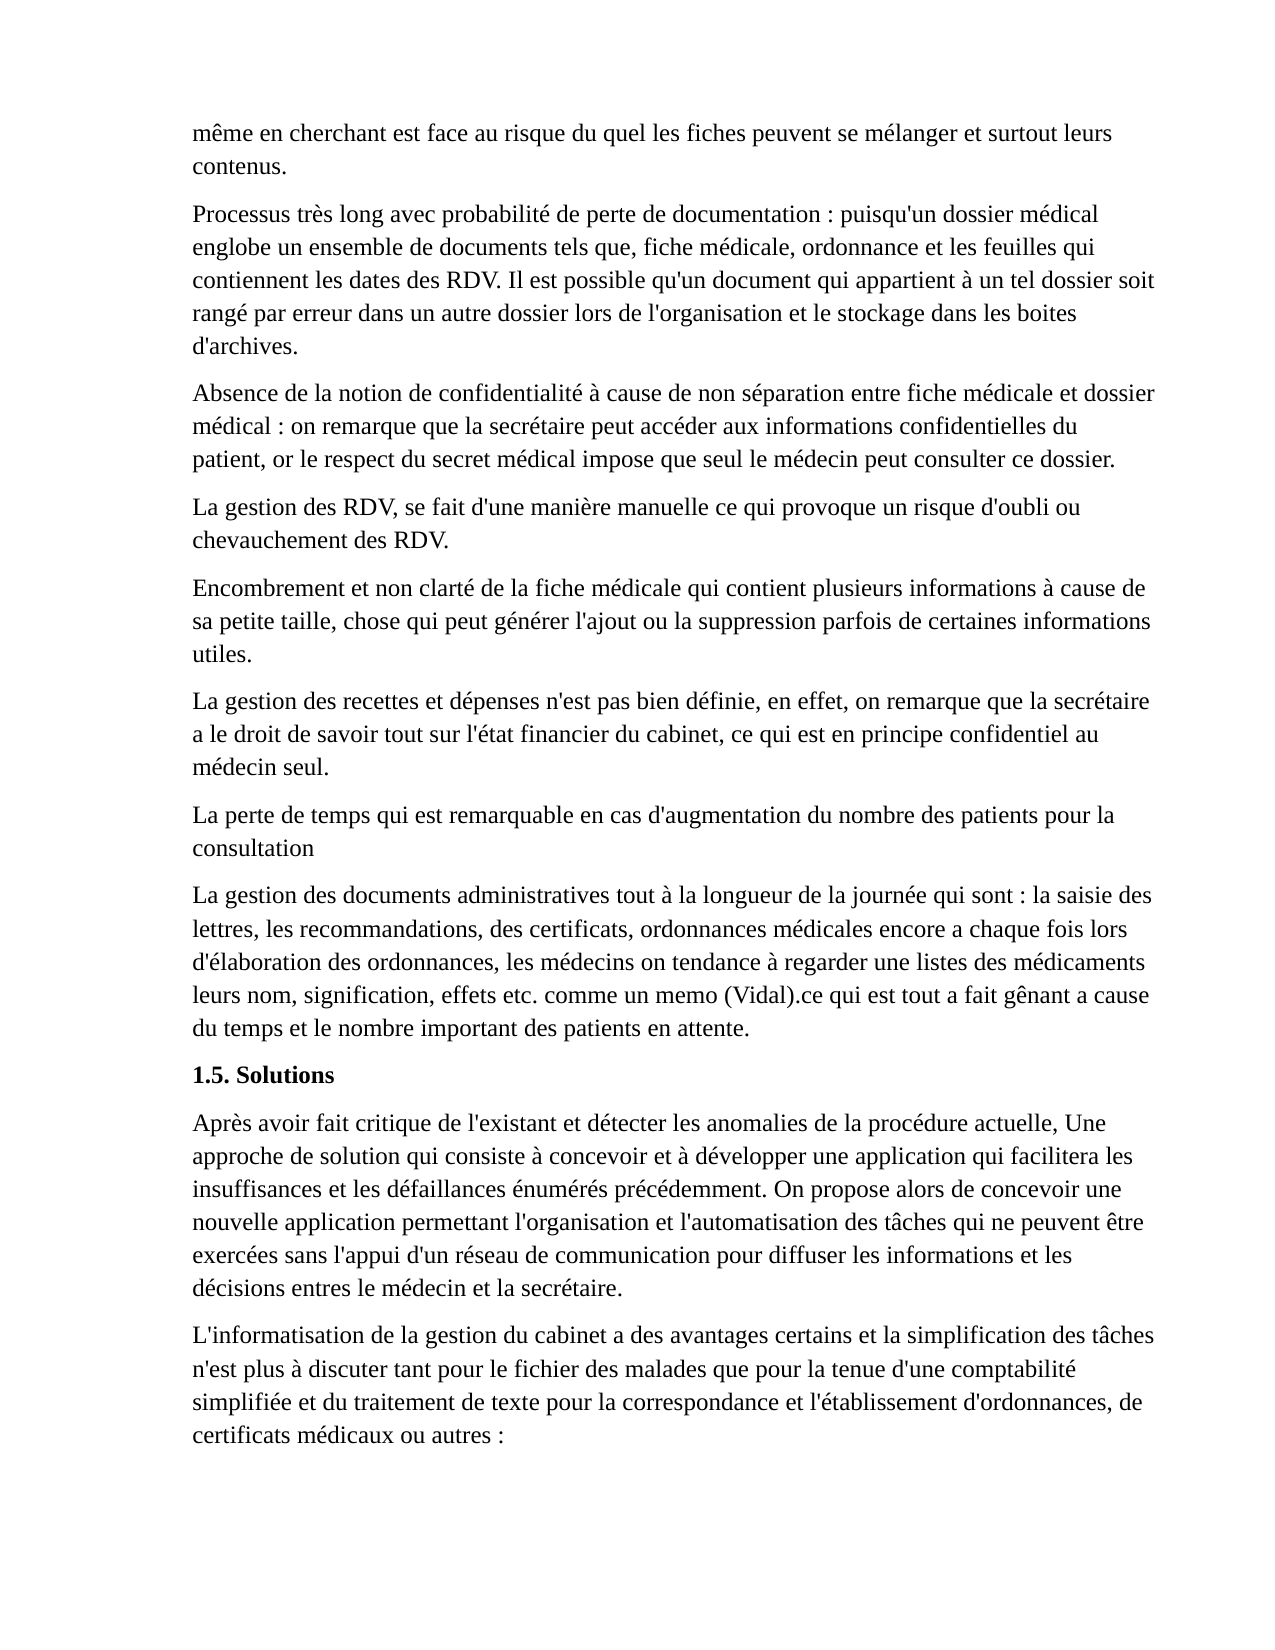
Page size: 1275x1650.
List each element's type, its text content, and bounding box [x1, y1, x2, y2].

text L'informatisation de la gestion du cabinet a des avantages certains et la simplification des tâches n'est plus à discuter tant pour le fichier des malades que pour la tenue d'une comptabilité simplifiée et du traitement de texte pour la correspondance et l'établissement d'ordonnances, de certificats médicaux ou autres : [192, 1321, 1157, 1448]
text Après avoir fait critique de l'existant et détecter les anomalies de la procédure actuelle, Une approche de solution qui consiste à concevoir et à développer une application qui facilitera les insuffisances et les défaillances énumérés précédemment. On propose alors de concevoir une nouvelle application permettant l'organisation et l'automatisation des tâches qui ne peuvent être exercées sans l'appui d'un réseau de communication pour diffuser les informations et les décisions entres le médecin et la secrétaire. [192, 1108, 1157, 1302]
text La gestion des documents administratives tout à la longueur de la journée qui sont : la saisie des lettres, les recommandations, des certificats, ordonnances médicales encore a chaque fois lors d'élaboration des ordonnances, les médecins on tendance à regarder une listes des médicaments leurs nom, signification, effets etc. comme un memo (Vidal).ce qui est tout a fait gênant a cause du temps et le nombre important des patients en attente. [192, 881, 1157, 1041]
text Processus très long avec probabilité de perte de documentation : puisqu'un dossier médical englobe un ensemble de documents tels que, fiche médicale, ordonnance et les feuilles qui contiennent les dates des RDV. Il est possible qu'un document qui appartient à un tel dossier soit rangé par erreur dans un autre dossier lors de l'organisation et le stockage dans les boites d'archives. [192, 199, 1157, 359]
text Encombrement et non clarté de la fiche médicale qui contient plusieurs informations à cause de sa petite taille, chose qui peut générer l'ajout ou la suppression parfois de certaines informations utiles. [192, 573, 1157, 667]
text 1.5. Solutions [192, 1060, 1157, 1089]
text La gestion des RDV, se fait d'une manière manuelle ce qui provoque un risque d'oubli ou chevauchement des RDV. [192, 492, 1157, 554]
text même en cherchant est face au risque du quel les fiches peuvent se mélanger et surtout leurs contenus. [192, 118, 1157, 180]
text La gestion des recettes et dépenses n'est pas bien définie, en effet, on remarque que la secrétaire a le droit de savoir tout sur l'état financier du cabinet, ce qui est en principe confidentiel au médecin seul. [192, 686, 1157, 781]
text La perte de temps qui est remarquable en cas d'augmentation du nombre des patients pour la consultation [192, 800, 1157, 862]
text Absence de la notion de confidentialité à cause de non séparation entre fiche médicale et dossier médical : on remarque que la secrétaire peut accéder aux informations confidentielles du patient, or le respect du secret médical impose que seul le médecin peut consulter ce dossier. [192, 378, 1157, 473]
